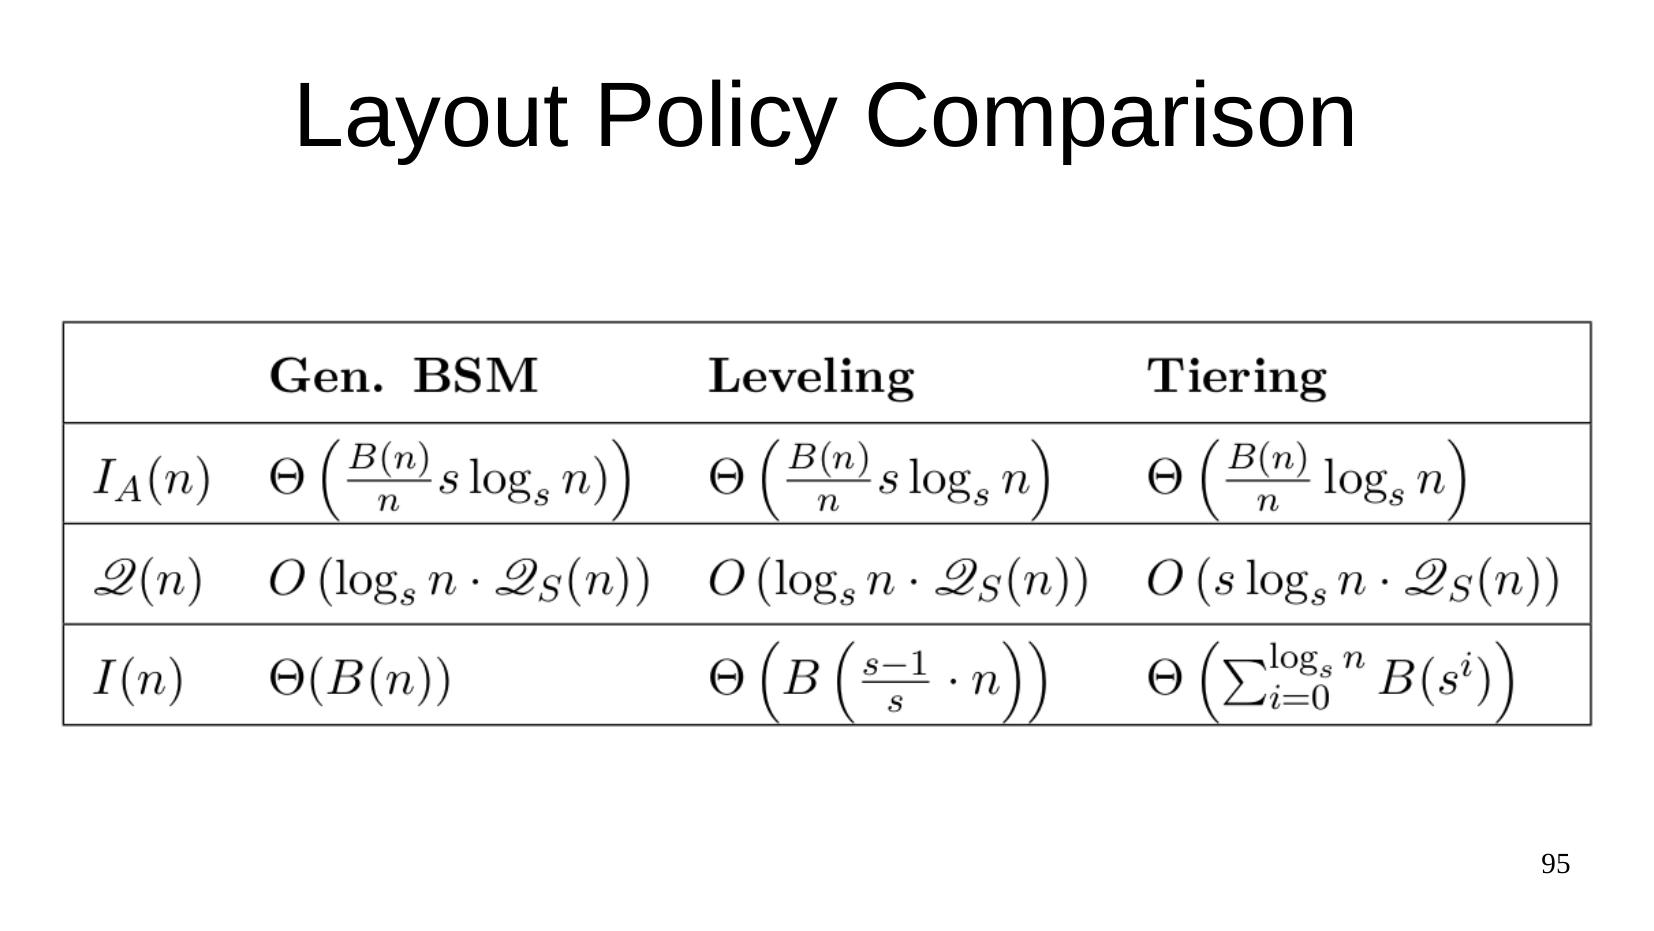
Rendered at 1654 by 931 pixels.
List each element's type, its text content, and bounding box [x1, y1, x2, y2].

title Layout Policy Comparison [82, 37, 1571, 193]
picture [44, 291, 1613, 751]
